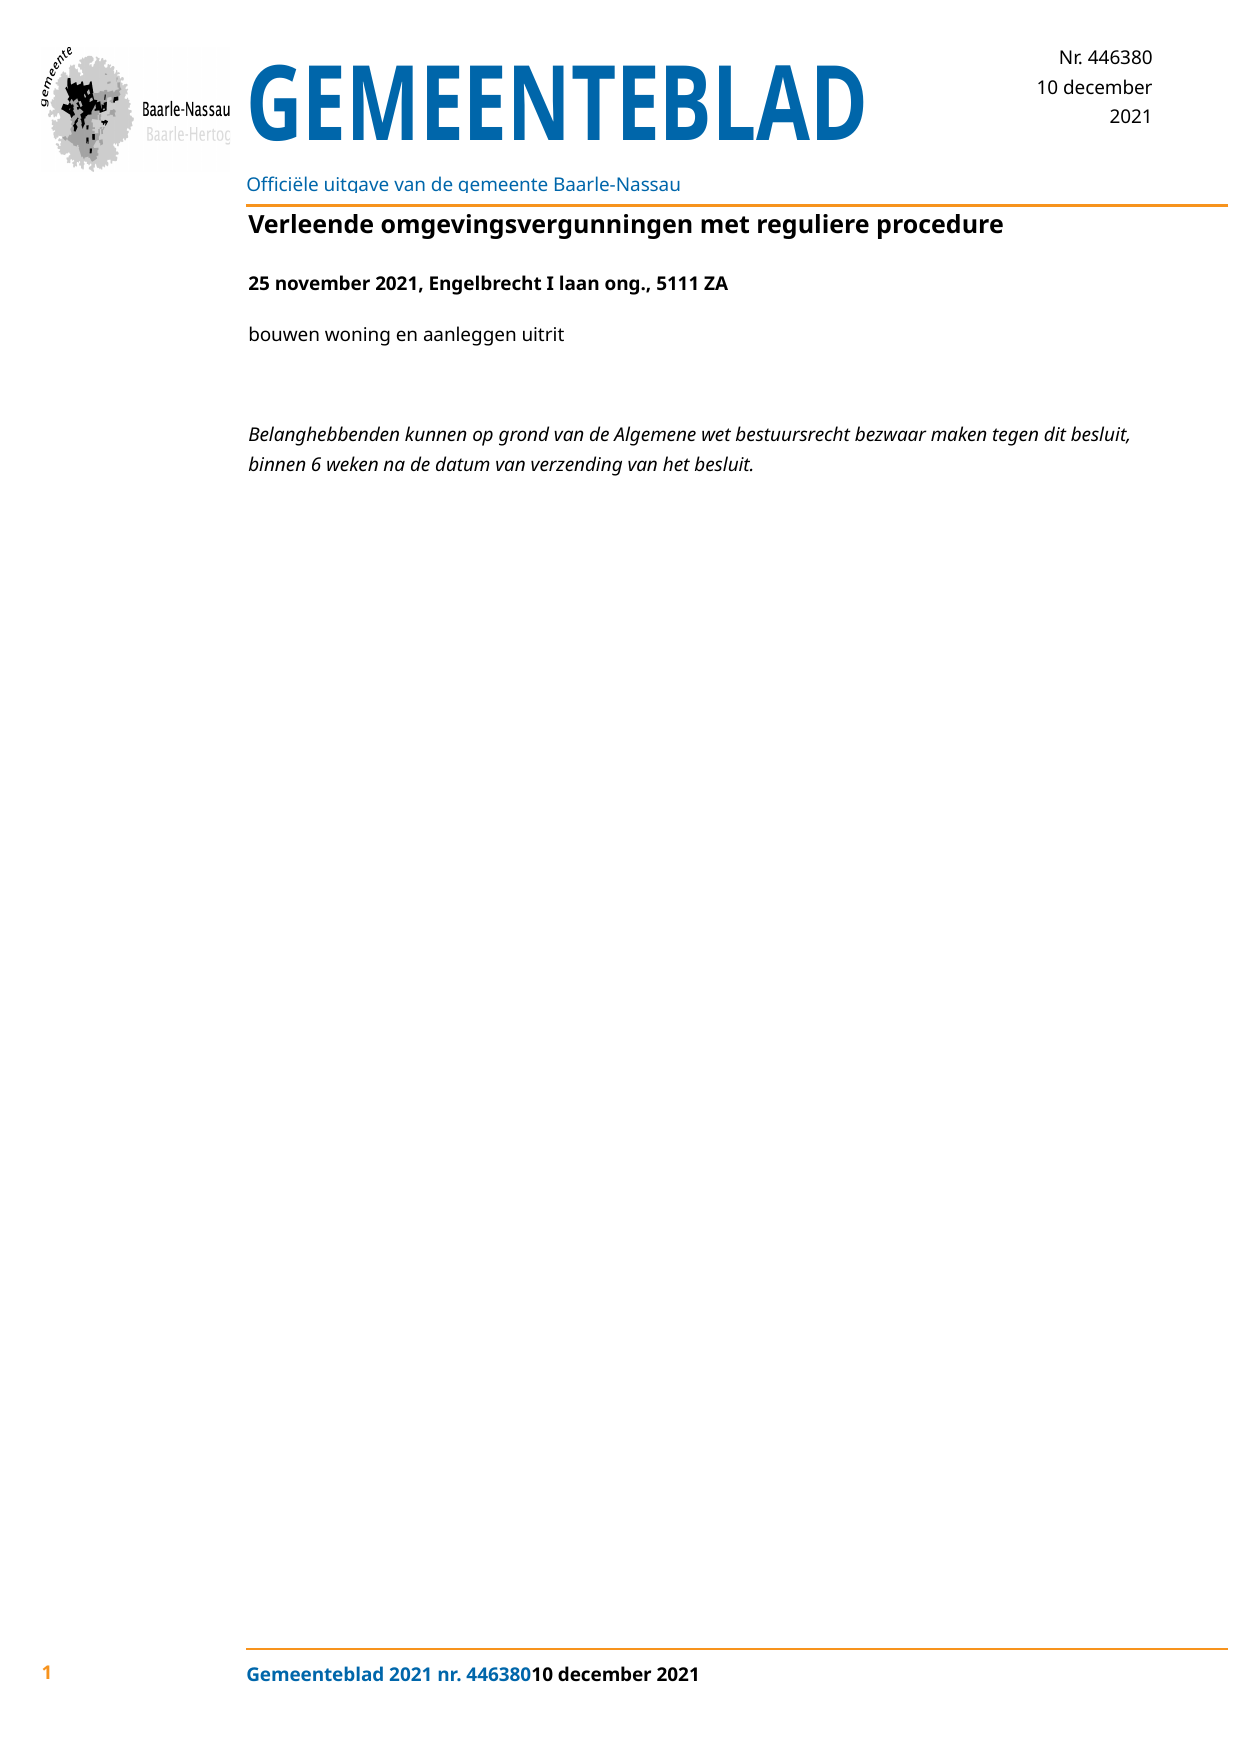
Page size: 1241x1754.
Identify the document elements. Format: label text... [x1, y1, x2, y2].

text Belanghebbenden kunnen op grond van de Algemene wet bestuursrecht bezwaar maken tegen dit besluit, binnen 6 weken na de datum van verzending van het besluit. [248, 422, 1152, 477]
text Verleende omgevingsvergunningen met reguliere procedure [248, 207, 1152, 241]
picture [41, 47, 231, 172]
text 25 november 2021, Engelbrecht I laan ong., 5111 ZA [248, 270, 1152, 296]
text bouwen woning en aanleggen uitrit [248, 321, 1152, 346]
